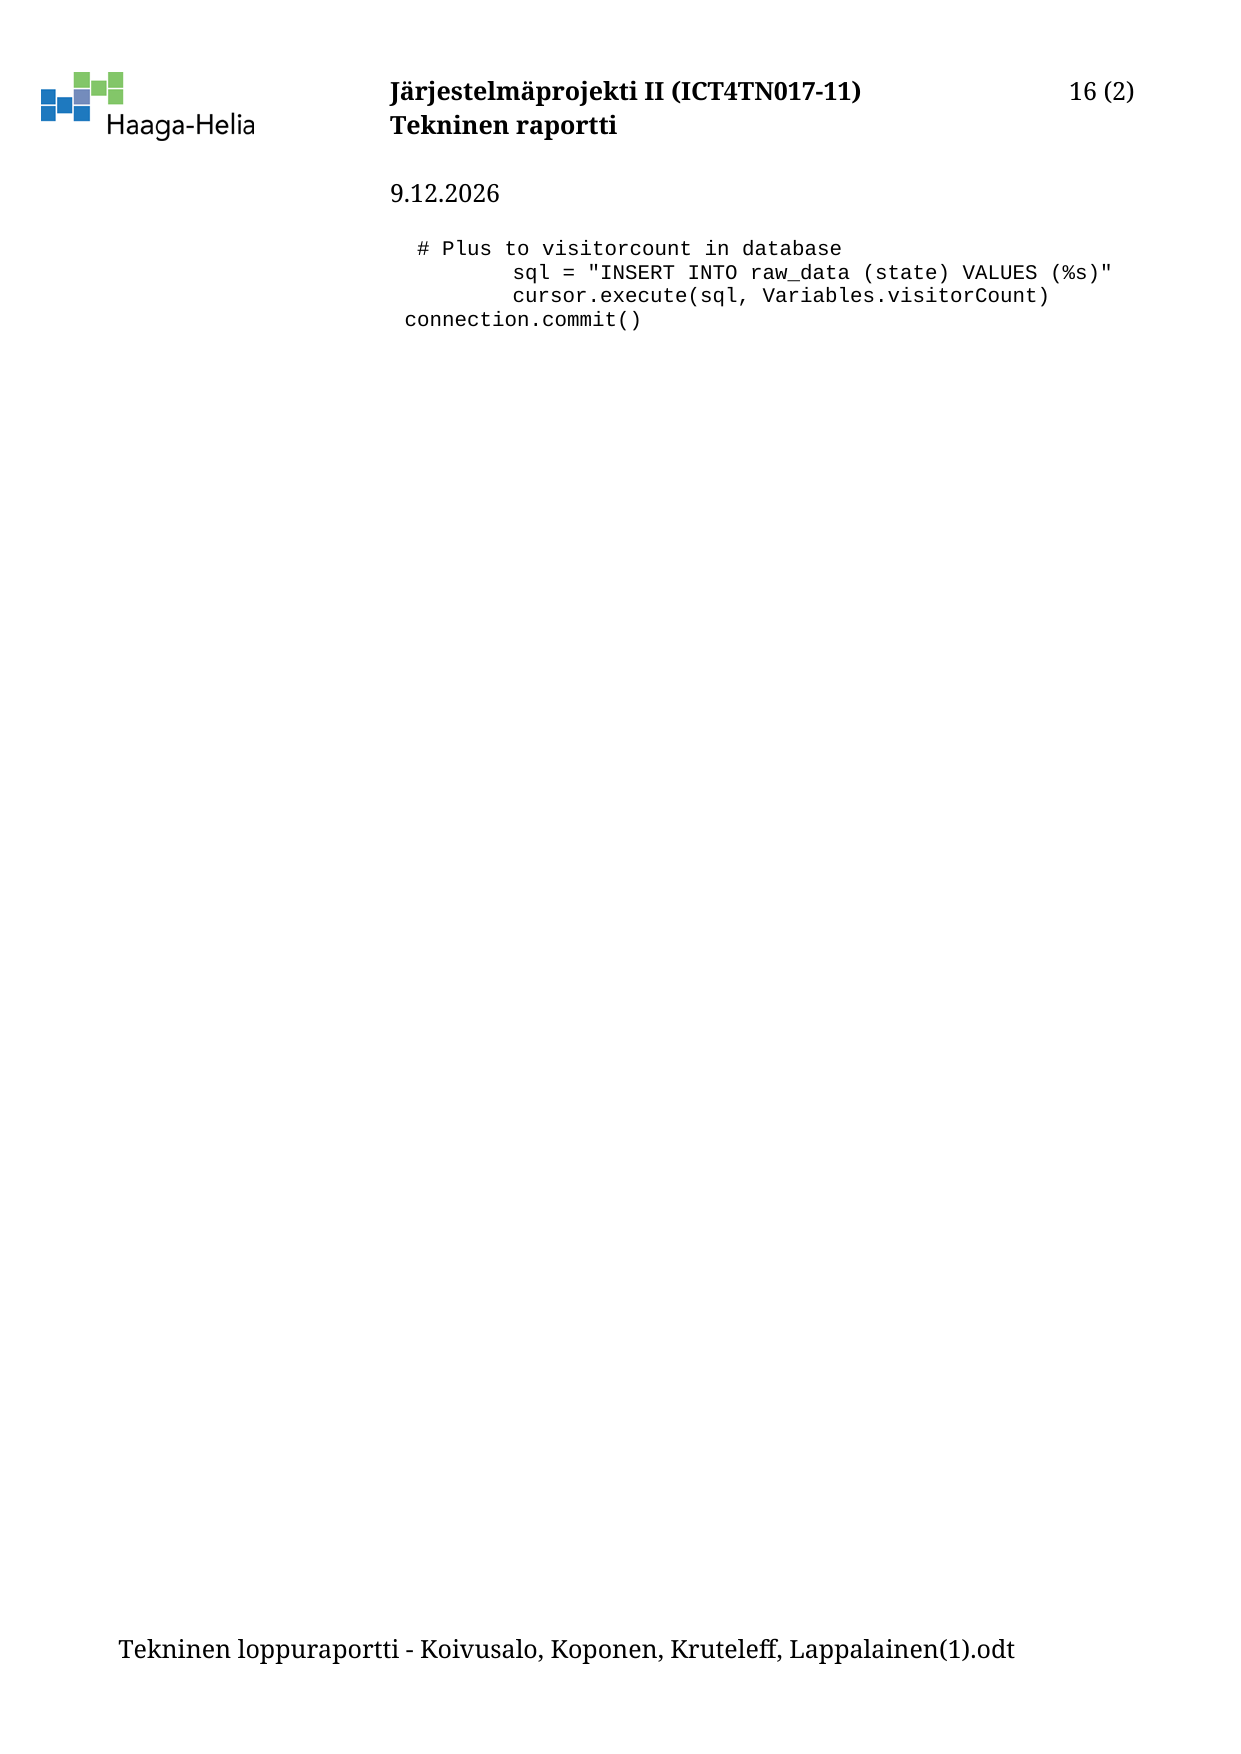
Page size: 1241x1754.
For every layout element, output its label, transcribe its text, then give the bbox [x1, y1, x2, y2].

text sql = "INSERT INTO raw_data (state) VALUES (%s)" [118, 262, 1152, 285]
text # Plus to visitorcount in database [118, 238, 1152, 262]
text cursor.execute(sql, Variables.visitorCount) [118, 285, 1152, 309]
text connection.commit() [118, 309, 1152, 333]
